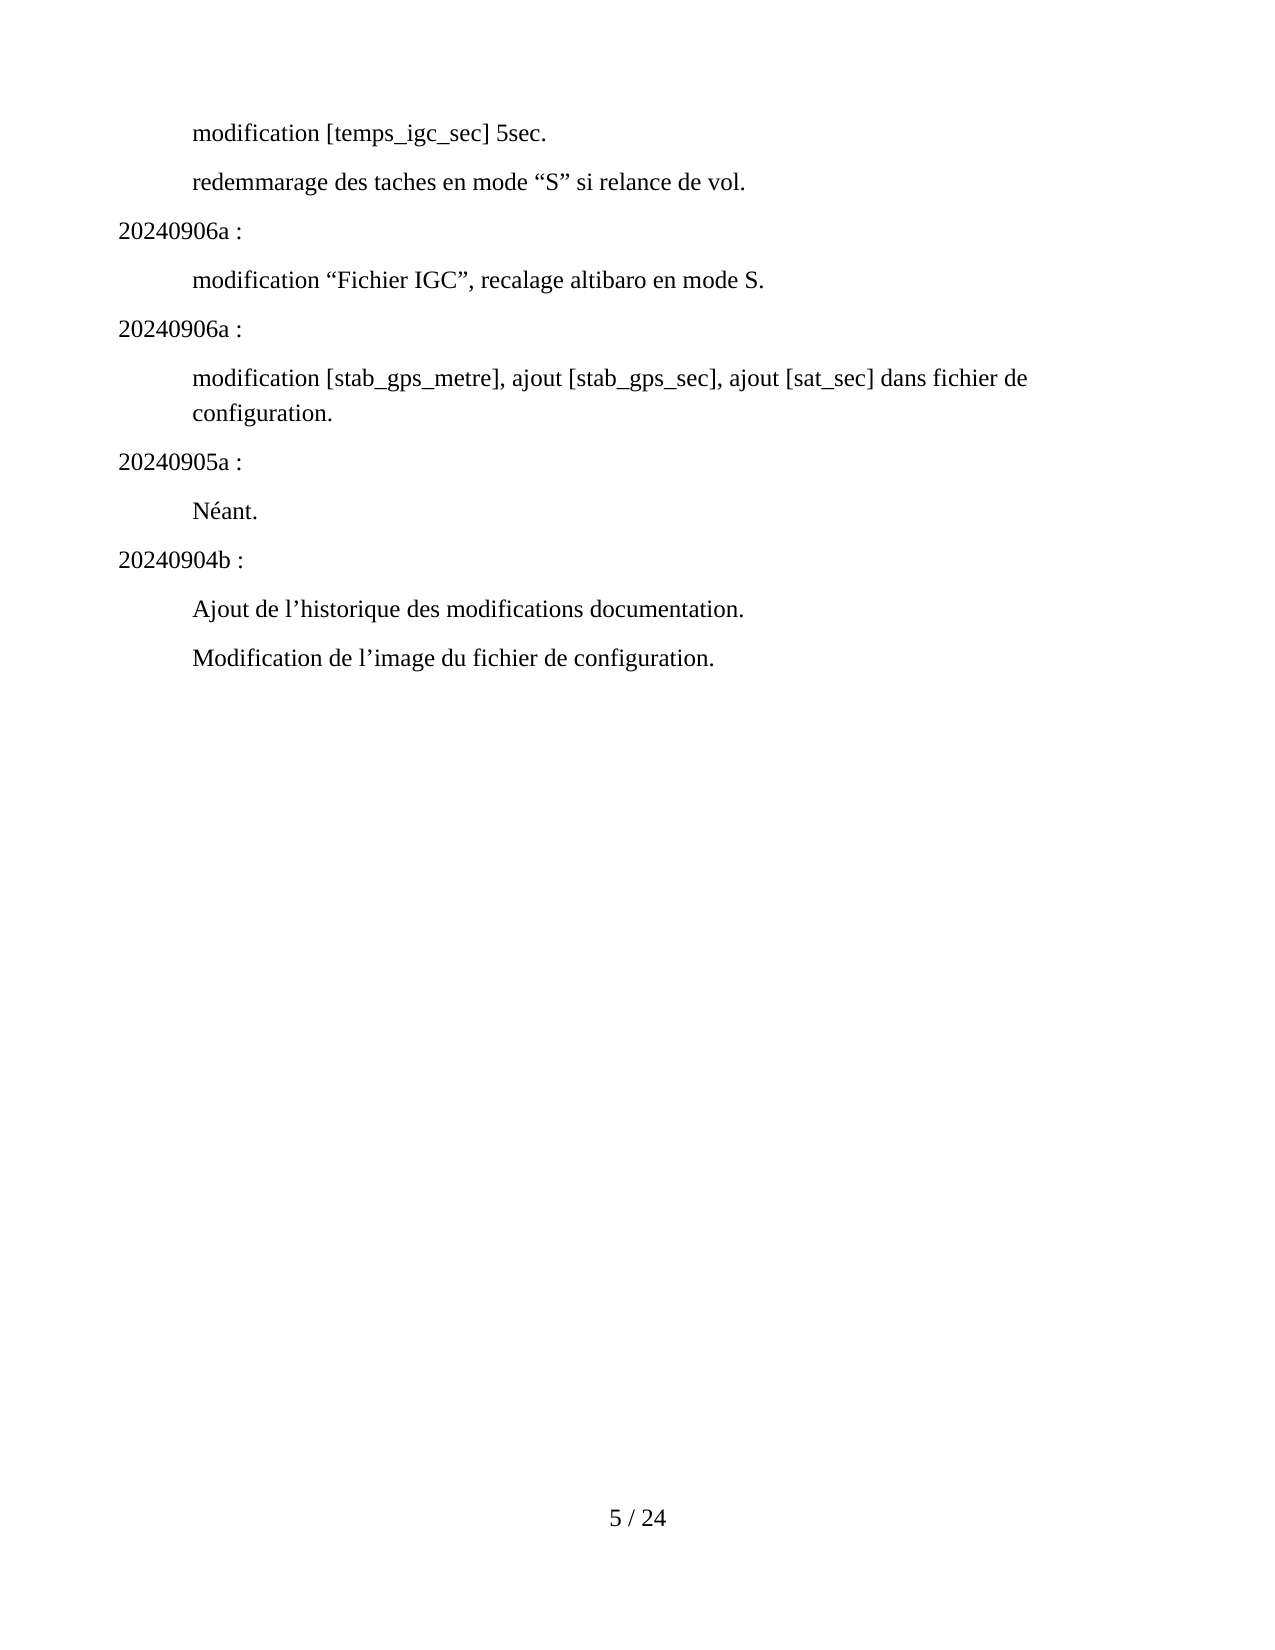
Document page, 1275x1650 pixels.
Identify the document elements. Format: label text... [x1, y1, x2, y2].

text Modification de l’image du fichier de configuration. [118, 643, 1157, 672]
text modification [temps_igc_sec] 5sec. [118, 118, 1157, 147]
text 20240906a : [118, 216, 1157, 245]
text Néant. [118, 496, 1157, 525]
text Ajout de l’historique des modifications documentation. [118, 594, 1157, 623]
text 20240906a : [118, 314, 1157, 343]
text modification “Fichier IGC”, recalage altibaro en mode S. [118, 265, 1157, 294]
text modification [stab_gps_metre], ajout [stab_gps_sec], ajout [sat_sec] dans fichier de configuration. [118, 363, 1157, 427]
text 20240904b : [118, 545, 1157, 574]
text 20240905a : [118, 447, 1157, 476]
text redemmarage des taches en mode “S” si relance de vol. [118, 167, 1157, 196]
